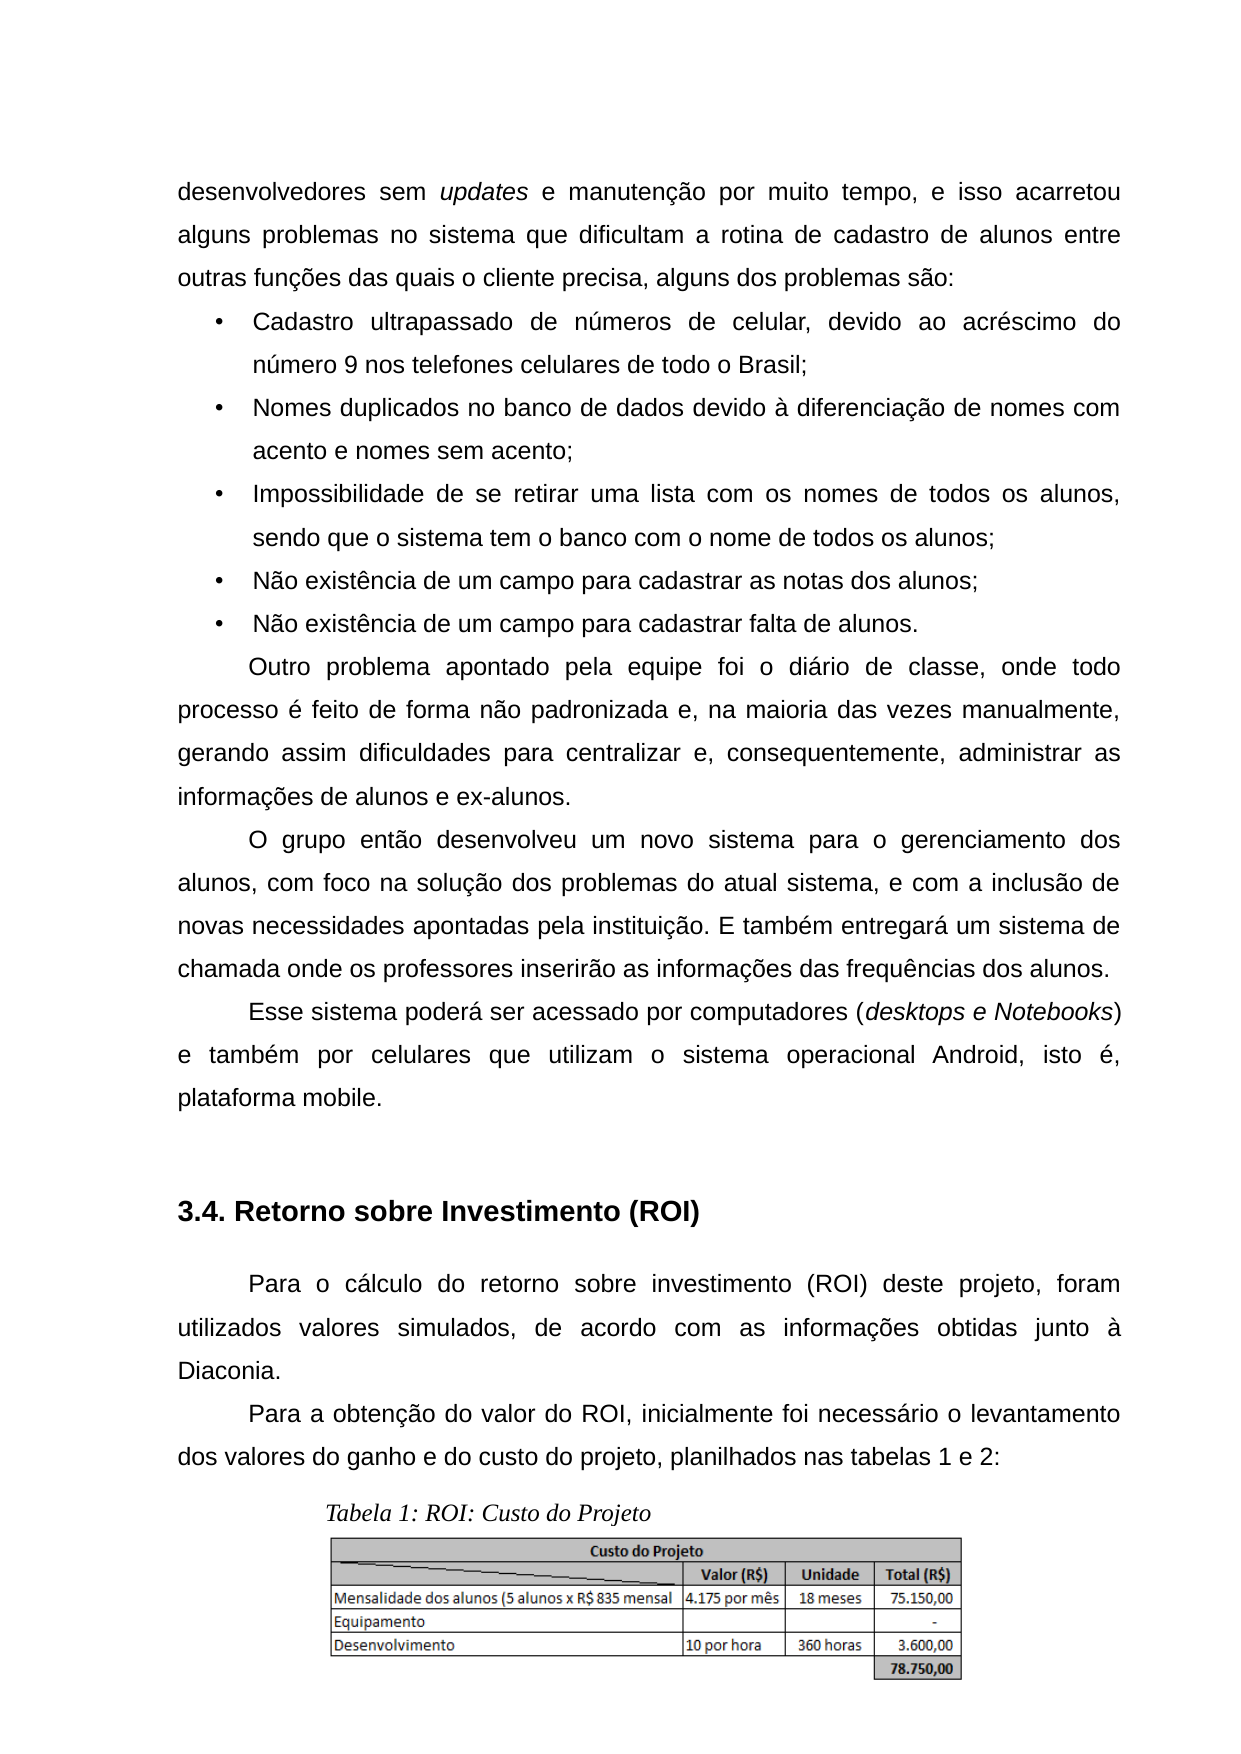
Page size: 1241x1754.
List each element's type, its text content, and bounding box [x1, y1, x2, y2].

text desenvolvedores sem updates e manutenção por muito tempo, e isso acarretou alguns problemas no sistema que dificultam a rotina de cadastro de alunos entre outras funções das quais o cliente precisa, alguns dos problemas são: [177, 177, 1122, 292]
text Para a obtenção do valor do ROI, inicialmente foi necessário o levantamento dos valores do ganho e do custo do projeto, planilhados nas tabelas 1 e 2: [177, 1399, 1122, 1471]
list Nomes duplicados no banco de dados devido à diferenciação de nomes com acento e nomes sem acento; [215, 393, 1122, 465]
subtitle 3.4. Retorno sobre Investimento (ROI) [177, 1194, 1122, 1228]
text O grupo então desenvolveu um novo sistema para o gerenciamento dos alunos, com foco na solução dos problemas do atual sistema, e com a inclusão de novas necessidades apontadas pela instituição. E também entregará um sistema de chamada onde os professores inserirão as informações das frequências dos alunos. [177, 824, 1122, 983]
text Outro problema apontado pela equipe foi o diário de classe, onde todo processo é feito de forma não padronizada e, na maioria das vezes manualmente, gerando assim dificuldades para centralizar e, consequentemente, administrar as informações de alunos e ex-alunos. [177, 652, 1122, 810]
picture [324, 1526, 975, 1694]
list Não existência de um campo para cadastrar falta de alunos. [215, 609, 1122, 638]
list Não existência de um campo para cadastrar as notas dos alunos; [215, 566, 1122, 594]
list Cadastro ultrapassado de números de celular, devido ao acréscimo do número 9 nos telefones celulares de todo o Brasil; [215, 307, 1122, 378]
text Esse sistema poderá ser acessado por computadores (desktops e Notebooks) e também por celulares que utilizam o sistema operacional Android, isto é, plataforma mobile. [177, 997, 1122, 1112]
list Impossibilidade de se retirar uma lista com os nomes de todos os alunos, sendo que o sistema tem o banco com o nome de todos os alunos; [215, 479, 1122, 551]
text Para o cálculo do retorno sobre investimento (ROI) deste projeto, foram utilizados valores simulados, de acordo com as informações obtidas junto à Diaconia. [177, 1269, 1122, 1384]
text Tabela 1: ROI: Custo do Projeto [325, 1498, 974, 1526]
